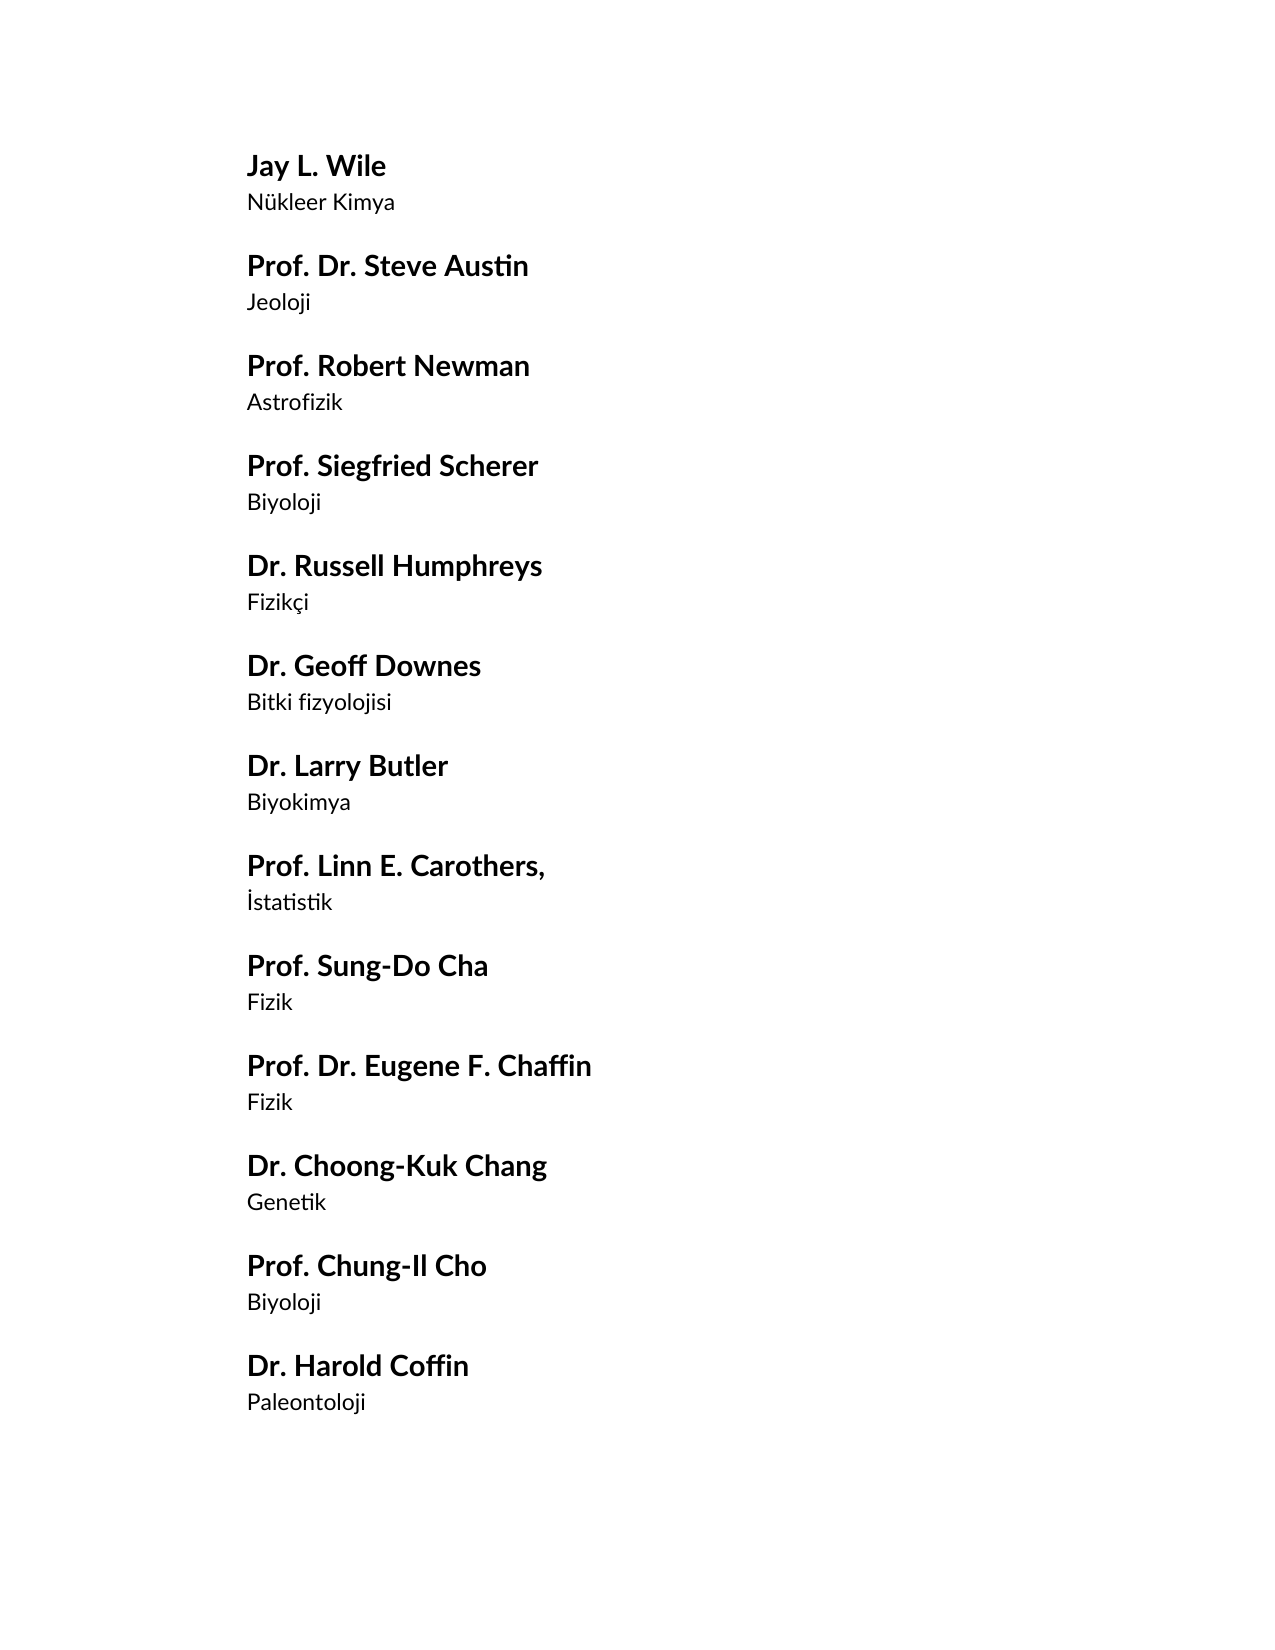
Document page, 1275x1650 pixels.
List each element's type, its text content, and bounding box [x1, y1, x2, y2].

text Prof. Siegfried Scherer [187, 450, 1070, 483]
text Dr. Russell Humphreys [187, 550, 1070, 583]
text Astrofizik [187, 383, 1070, 417]
text Prof. Linn E. Carothers, [187, 850, 1070, 883]
text Dr. Larry Butler [187, 750, 1070, 783]
text Nükleer Kimya [187, 183, 1070, 217]
text Jay L. Wile [187, 150, 1070, 183]
text Prof. Robert Newman [187, 350, 1070, 383]
text Dr. Harold Coffin [187, 1350, 1070, 1383]
text İstatistik [187, 883, 1070, 917]
text Fizik [187, 983, 1070, 1017]
text Prof. Chung-Il Cho [187, 1250, 1070, 1283]
text Dr. Geoff Downes [187, 650, 1070, 683]
text Jeoloji [187, 283, 1070, 317]
text Biyoloji [187, 1283, 1070, 1317]
text Paleontoloji [187, 1383, 1070, 1417]
text Bitki fizyolojisi [187, 683, 1070, 717]
text Biyokimya [187, 783, 1070, 817]
text Fizik [187, 1083, 1070, 1117]
text Genetik [187, 1183, 1070, 1217]
text Biyoloji [187, 483, 1070, 517]
text Prof. Dr. Steve Austin [187, 250, 1070, 283]
text Prof. Dr. Eugene F. Chaffin [187, 1050, 1070, 1083]
text Dr. Choong-Kuk Chang [187, 1150, 1070, 1183]
text Prof. Sung-Do Cha [187, 950, 1070, 983]
text Fizikçi [187, 583, 1070, 617]
